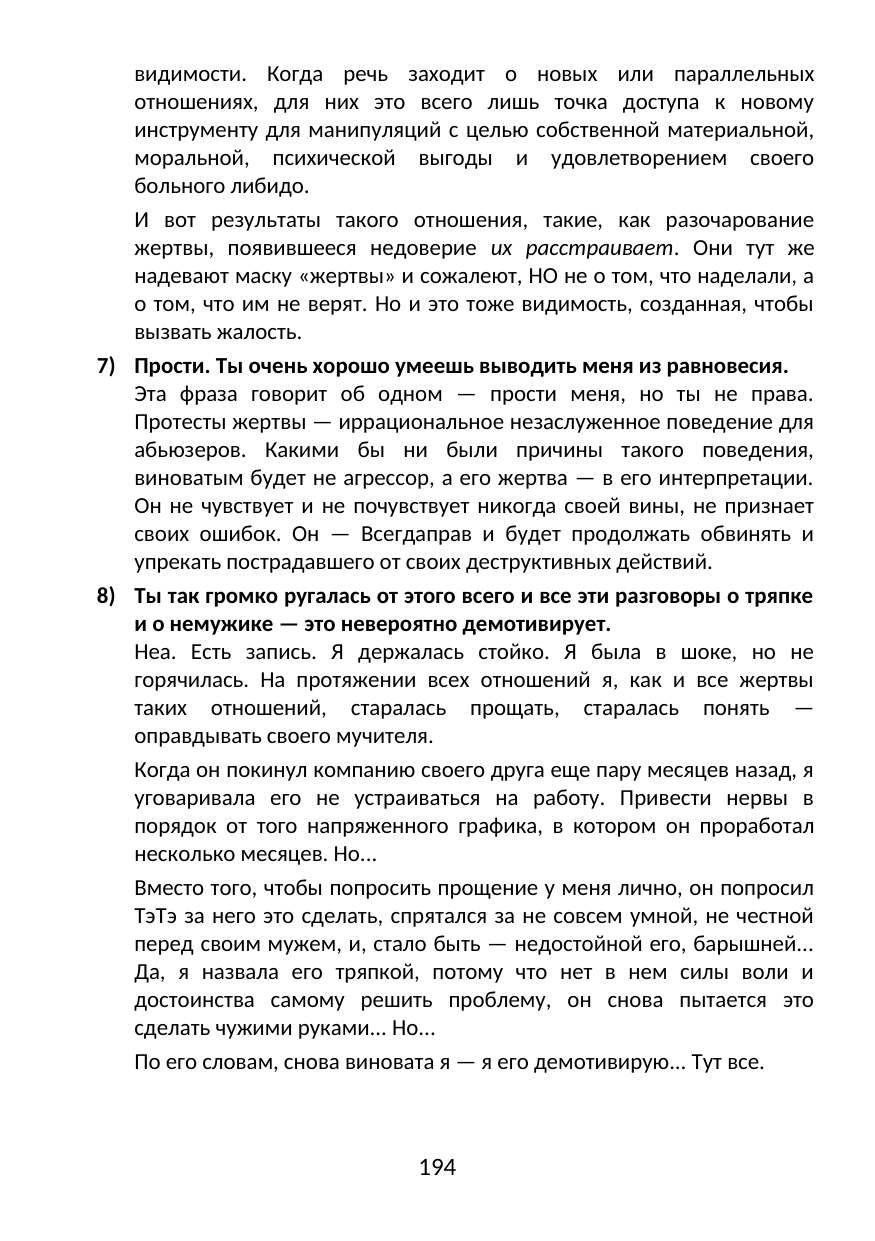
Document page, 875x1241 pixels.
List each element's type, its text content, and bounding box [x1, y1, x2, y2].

list Ты так громко ругалась от этого всего и все эти разговоры о тряпке и о немужике — это невероятно демотивирует. [97, 581, 815, 637]
list Прости. Ты очень хорошо умеешь выводить меня из равновесия. [97, 351, 815, 379]
list Вместо того, чтобы попросить прощение у меня лично, он попросил ТэТэ за него это сделать, спрятался за не совсем умной, не честной перед своим мужем, и, стало быть — недостойной его, барышней... Да, я назвала его тряпкой, потому что нет в нем силы воли и достоинства самому решить проблему, он снова пытается это сделать чужими руками... Но... [97, 873, 815, 1041]
list видимости. Когда речь заходит о новых или параллельных отношениях, для них это всего лишь точка доступа к новому инструменту для манипуляций с целью собственной материальной, моральной, психической выгоды и удовлетворением своего больного либидо. [97, 59, 815, 199]
list И вот результаты такого отношения, такие, как разочарование жертвы, появившееся недоверие их расстраивает. Они тут же надевают маску «жертвы» и сожалеют, НО не о том, что наделали, а о том, что им не верят. Но и это тоже видимость, созданная, чтобы вызвать жалость. [97, 205, 815, 345]
list Когда он покинул компанию своего друга еще пару месяцев назад, я уговаривала его не устраиваться на работу. Привести нервы в порядок от того напряженного графика, в котором он проработал несколько месяцев. Но... [97, 755, 815, 867]
list Неа. Есть запись. Я держалась стойко. Я была в шоке, но не горячилась. На протяжении всех отношений я, как и все жертвы таких отношений, старалась прощать, старалась понять — оправдывать своего мучителя. [97, 637, 815, 749]
list Эта фраза говорит об одном — прости меня, но ты не права. Протесты жертвы — иррациональное незаслуженное поведение для абьюзеров. Какими бы ни были причины такого поведения, виноватым будет не агрессор, а его жертва — в его интерпретации. Он не чувствует и не почувствует никогда своей вины, не признает своих ошибок. Он — Всегдаправ и будет продолжать обвинять и упрекать пострадавшего от своих деструктивных действий. [97, 379, 815, 575]
list По его словам, снова виновата я — я его демотивирую... Тут все. [97, 1047, 815, 1075]
